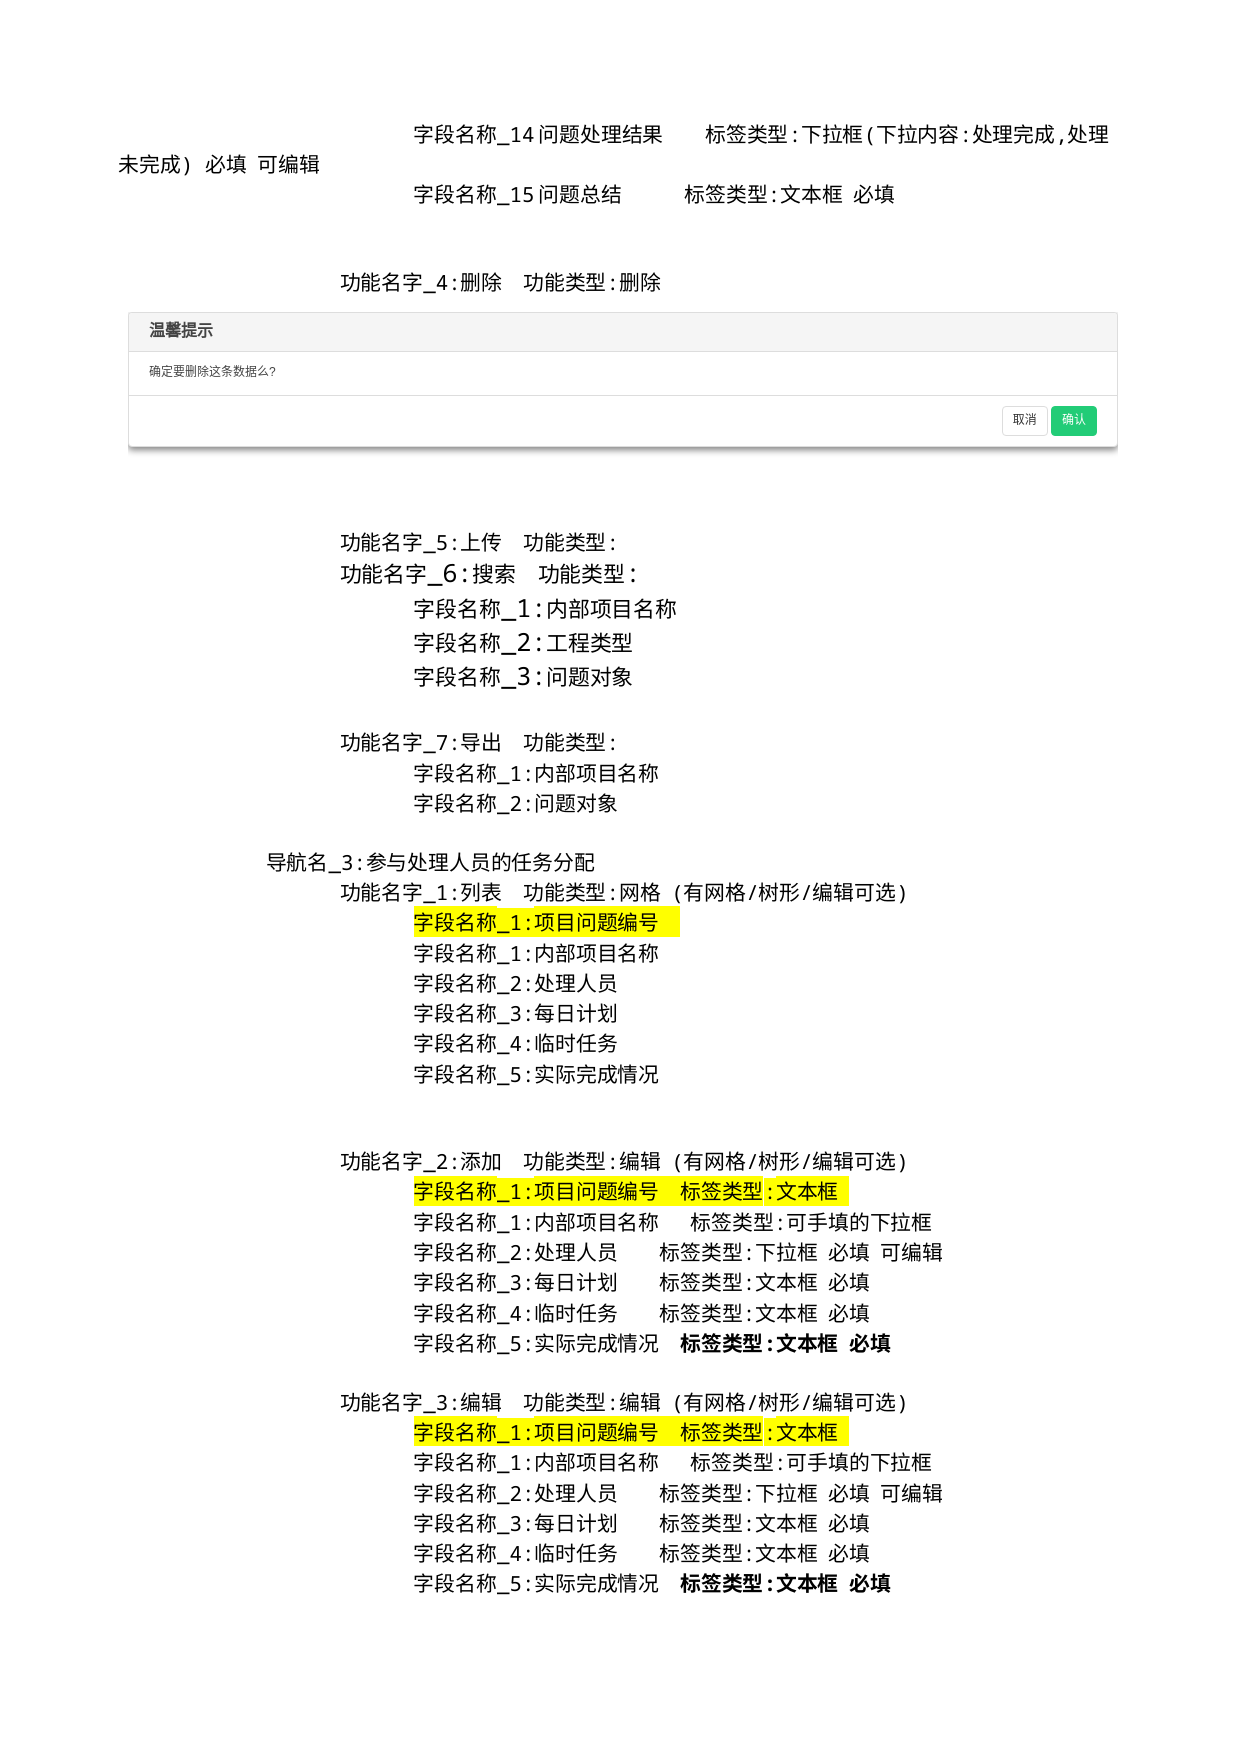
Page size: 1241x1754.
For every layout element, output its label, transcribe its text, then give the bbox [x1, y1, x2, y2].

picture [118, 296, 1123, 498]
text 功能名字_1:列表 功能类型:网格 (有网格/树形/编辑可选) [118, 876, 1122, 906]
text 字段名称_2:工程类型 [118, 624, 1122, 658]
text 字段名称_1:内部项目名称 [118, 937, 1122, 967]
text 字段名称_1:内部项目名称 [118, 590, 1122, 624]
text 字段名称_4:临时任务 标签类型:文本框 必填 [118, 1297, 1122, 1327]
text 功能名字_4:删除 功能类型:删除 [118, 266, 1122, 296]
text 字段名称_1:项目问题编号 标签类型:文本框 [118, 1176, 1122, 1206]
text 字段名称_2:问题对象 [118, 787, 1122, 817]
text 字段名称_4:临时任务 标签类型:文本框 必填 [118, 1537, 1122, 1568]
text 字段名称_1:内部项目名称 标签类型:可手填的下拉框 [118, 1206, 1122, 1236]
text 字段名称_1:内部项目名称 标签类型:可手填的下拉框 [118, 1446, 1122, 1477]
text 导航名_3:参与处理人员的任务分配 [118, 846, 1122, 876]
text 字段名称_4:临时任务 [118, 1028, 1122, 1058]
text 功能名字_6:搜索 功能类型: [118, 556, 1122, 590]
text 功能名字_3:编辑 功能类型:编辑 (有网格/树形/编辑可选) [118, 1386, 1122, 1416]
text 字段名称_1:项目问题编号 标签类型:文本框 [118, 1416, 1122, 1446]
text 功能名字_2:添加 功能类型:编辑 (有网格/树形/编辑可选) [118, 1145, 1122, 1176]
text 功能名字_7:导出 功能类型: [118, 726, 1122, 757]
text 字段名称_5:实际完成情况 标签类型:文本框 必填 [118, 1327, 1122, 1357]
text 字段名称_2:处理人员 标签类型:下拉框 必填 可编辑 [118, 1236, 1122, 1266]
text 字段名称_15问题总结 标签类型:文本框 必填 [118, 179, 1122, 209]
text 字段名称_3:每日计划 [118, 997, 1122, 1028]
text 字段名称_5:实际完成情况 [118, 1058, 1122, 1088]
text 字段名称_2:处理人员 标签类型:下拉框 必填 可编辑 [118, 1477, 1122, 1507]
text 字段名称_14问题处理结果 标签类型:下拉框(下拉内容:处理完成,处理未完成) 必填 可编辑 [118, 118, 1122, 179]
text 字段名称_3:每日计划 标签类型:文本框 必填 [118, 1507, 1122, 1537]
text 字段名称_3:每日计划 标签类型:文本框 必填 [118, 1266, 1122, 1297]
text 功能名字_5:上传 功能类型: [118, 526, 1122, 556]
text 字段名称_5:实际完成情况 标签类型:文本框 必填 [118, 1568, 1122, 1598]
text 字段名称_2:处理人员 [118, 967, 1122, 997]
text 字段名称_3:问题对象 [118, 658, 1122, 692]
text 字段名称_1:项目问题编号 [118, 906, 1122, 937]
text 字段名称_1:内部项目名称 [118, 757, 1122, 787]
